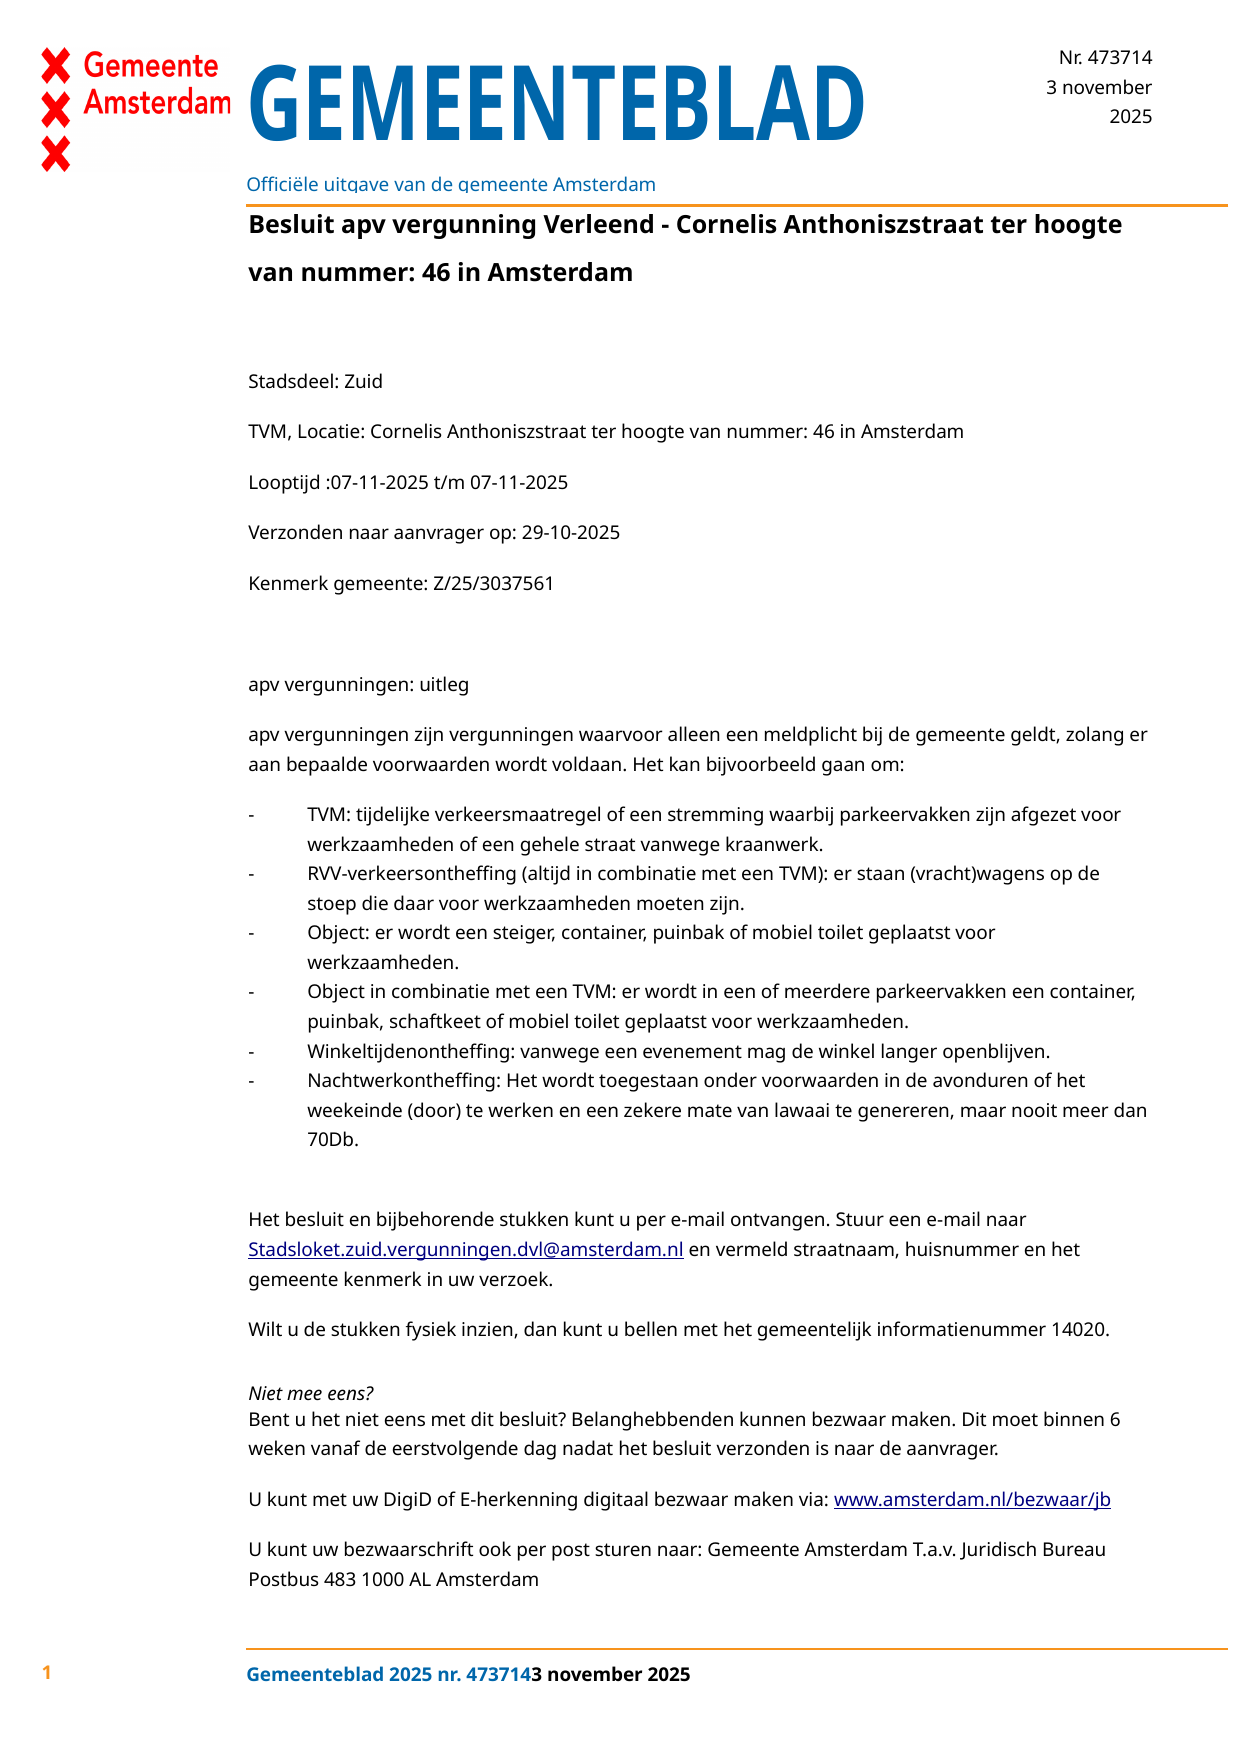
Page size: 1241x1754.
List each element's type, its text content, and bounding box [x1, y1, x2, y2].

text Het besluit en bijbehorende stukken kunt u per e-mail ontvangen. Stuur een e-mail naar Stadsloket.zuid.vergunningen.dvl@amsterdam.nl en vermeld straatnaam, huisnummer en het gemeente kenmerk in uw verzoek. [248, 1207, 1152, 1292]
list RVV-verkeersontheffing (altijd in combinatie met een TVM): er staan (vracht)wagens op de stoep die daar voor werkzaamheden moeten zijn. [248, 860, 1152, 916]
list Winkeltijdenontheffing: vanwege een evenement mag de winkel langer openblijven. [248, 1038, 1152, 1064]
text Looptijd :07-11-2025 t/m 07-11-2025 [248, 469, 1152, 495]
text Kenmerk gemeente: Z/25/3037561 [248, 570, 1152, 596]
text Besluit apv vergunning Verleend - Cornelis Anthoniszstraat ter hoogte van nummer: 46 in Amsterdam [248, 207, 1152, 288]
list Object: er wordt een steiger, container, puinbak of mobiel toilet geplaatst voor werkzaamheden. [248, 919, 1152, 975]
list TVM: tijdelijke verkeersmaatregel of een stremming waarbij parkeervakken zijn afgezet voor werkzaamheden of een gehele straat vanwege kraanwerk. [248, 801, 1152, 857]
text Bent u het niet eens met dit besluit? Belanghebbenden kunnen bezwaar maken. Dit moet binnen 6 weken vanaf de eerstvolgende dag nadat het besluit verzonden is naar de aanvrager. [248, 1406, 1152, 1461]
text apv vergunningen: uitleg [248, 671, 1152, 697]
text Verzonden naar aanvrager op: 29-10-2025 [248, 519, 1152, 545]
text TVM, Locatie: Cornelis Anthoniszstraat ter hoogte van nummer: 46 in Amsterdam [248, 419, 1152, 444]
picture [41, 47, 231, 172]
text U kunt met uw DigiD of E-herkenning digitaal bezwaar maken via: www.amsterdam.nl/bezwaar/jb [248, 1486, 1152, 1512]
list Object in combinatie met een TVM: er wordt in een of meerdere parkeervakken een container, puinbak, schaftkeet of mobiel toilet geplaatst voor werkzaamheden. [248, 979, 1152, 1034]
text Stadsdeel: Zuid [248, 368, 1152, 394]
text apv vergunningen zijn vergunningen waarvoor alleen een meldplicht bij de gemeente geldt, zolang er aan bepaalde voorwaarden wordt voldaan. Het kan bijvoorbeeld gaan om: [248, 721, 1152, 777]
list Nachtwerkontheffing: Het wordt toegestaan onder voorwaarden in de avonduren of het weekeinde (door) te werken en een zekere mate van lawaai te genereren, maar nooit meer dan 70Db. [248, 1067, 1152, 1152]
text U kunt uw bezwaarschrift ook per post sturen naar: Gemeente Amsterdam T.a.v. Juridisch Bureau Postbus 483 1000 AL Amsterdam [248, 1536, 1152, 1592]
text Niet mee eens? [248, 1380, 1152, 1406]
text Wilt u de stukken fysiek inzien, dan kunt u bellen met het gemeentelijk informatienummer 14020. [248, 1316, 1152, 1342]
